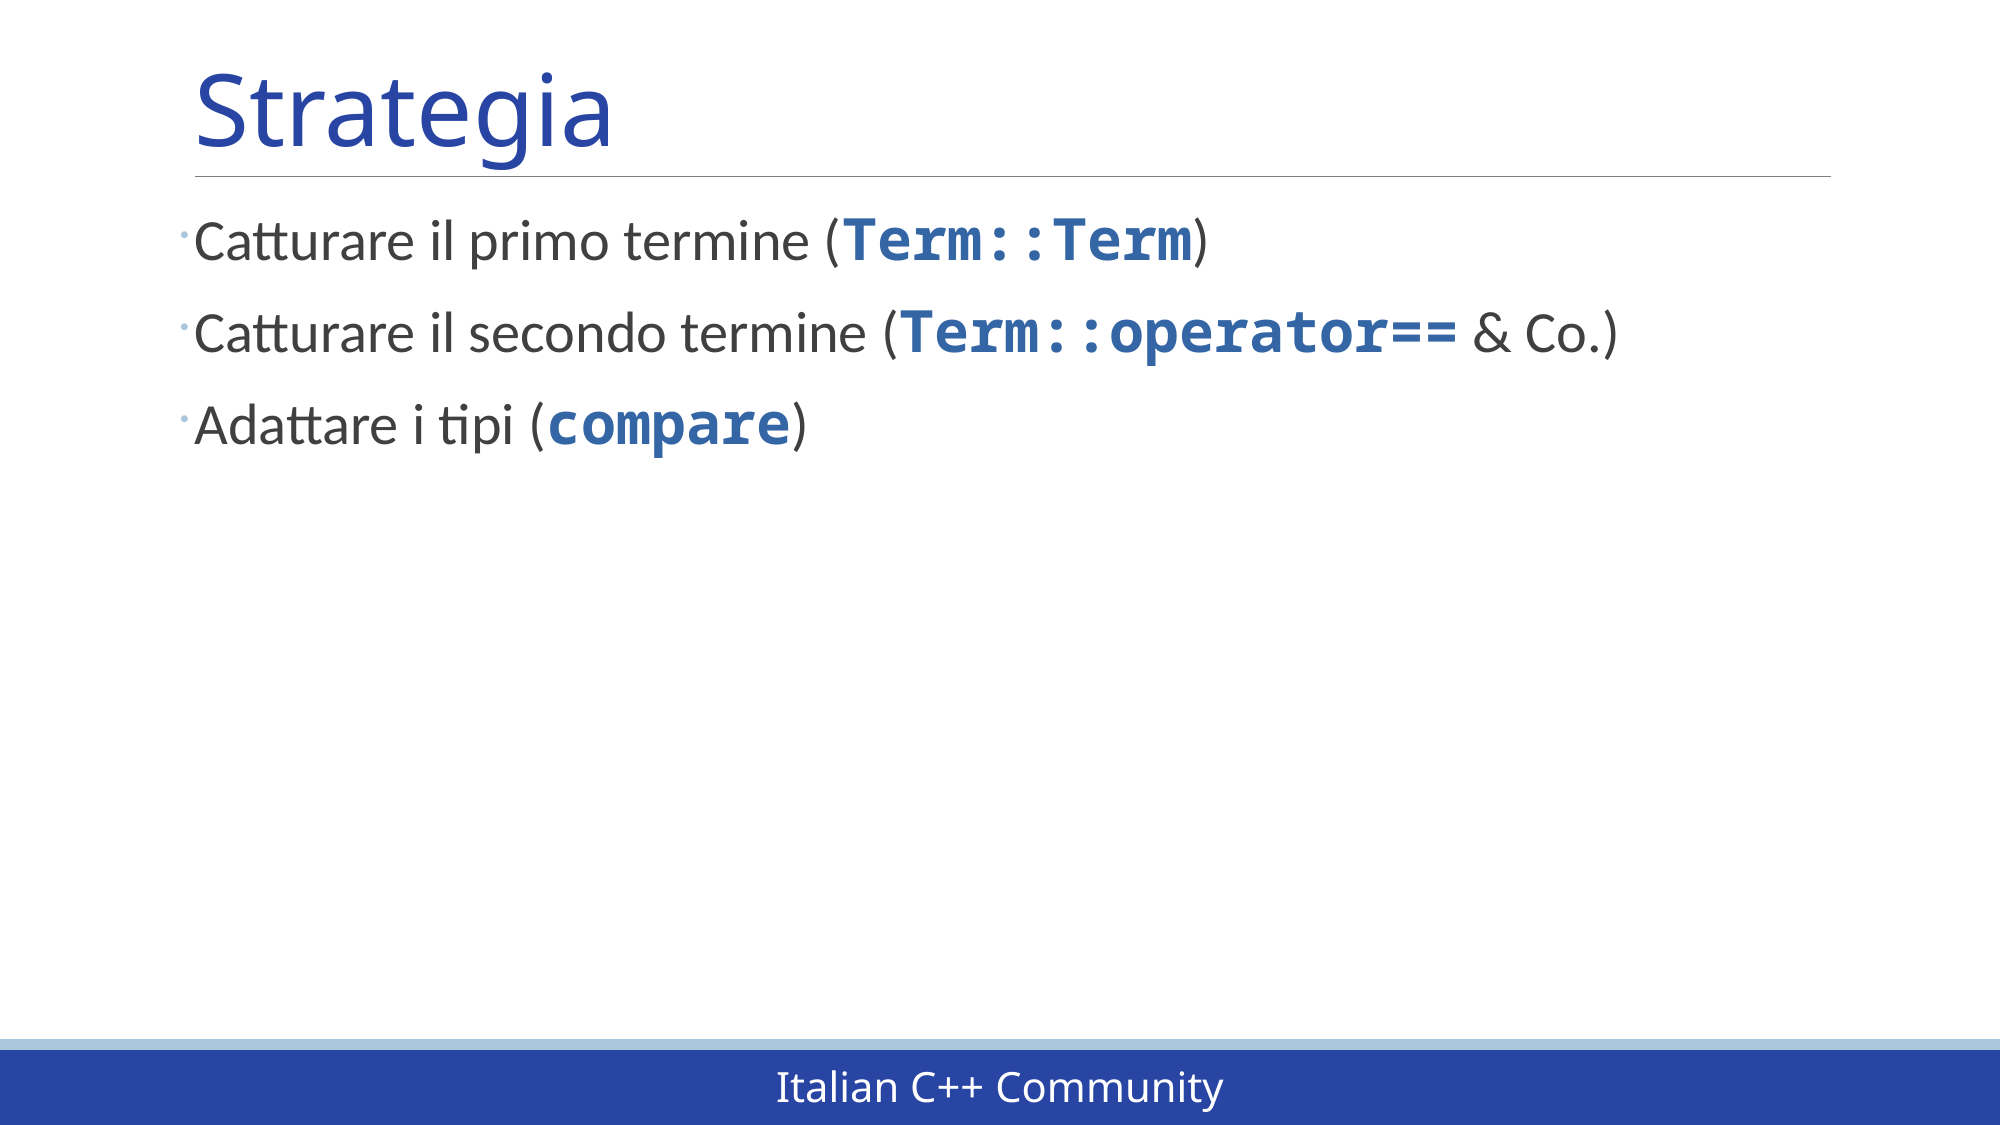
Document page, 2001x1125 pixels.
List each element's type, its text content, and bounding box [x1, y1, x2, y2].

title Strategia [179, 2, 1830, 175]
list Catturare il primo termine (Term::Term) Catturare il secondo termine (Term::operator== & Co.) Adattare i tipi (compare) [179, 202, 1830, 1011]
